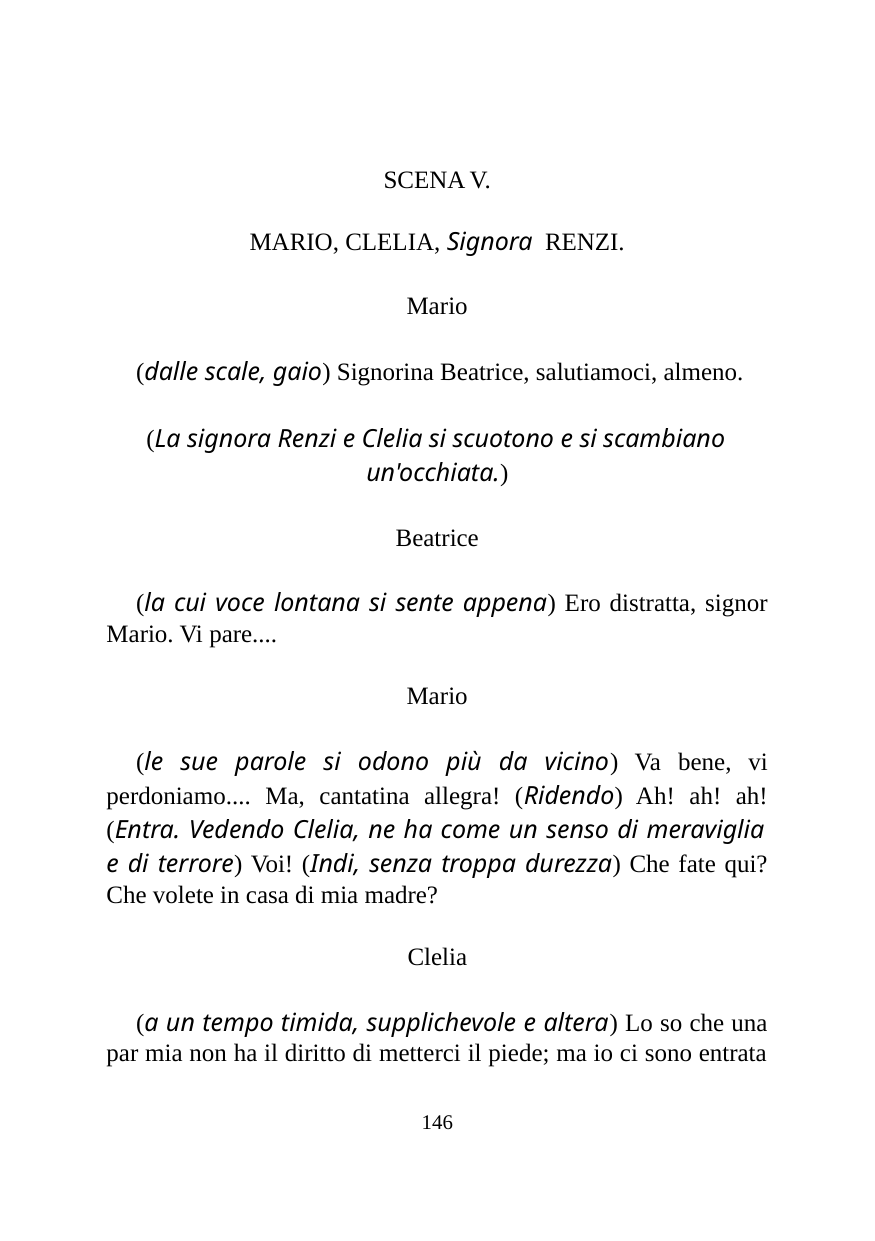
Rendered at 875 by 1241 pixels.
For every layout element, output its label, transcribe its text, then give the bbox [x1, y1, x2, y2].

text (la cui voce lontana si sente appena) Ero distratta, signor Mario. Vi pare.... [106, 585, 768, 648]
text (le sue parole si odono più da vicino) Va bene, vi perdoniamo.... Ma, cantatina allegra! (Ridendo) Ah! ah! ah! (Entra. Vedendo Clelia, ne ha come un senso di meraviglia e di terrore) Voi! (Indi, senza troppa durezza) Che fate qui? Che volete in casa di mia madre? [106, 744, 768, 909]
text (a un tempo timida, supplichevole e altera) Lo so che una par mia non ha il diritto di metterci il piede; ma io ci sono entrata [106, 1004, 768, 1067]
text MARIO, CLELIA, Signora RENZI. [106, 223, 768, 258]
text (La signora Renzi e Clelia si scuotono e si scambiano un'occhiata.) [106, 421, 768, 489]
text Mario [106, 291, 768, 320]
subtitle SCENA V. [106, 165, 768, 194]
text Mario [106, 681, 768, 710]
text Clelia [106, 942, 768, 971]
text (dalle scale, gaio) Signorina Beatrice, salutiamoci, almeno. [106, 353, 768, 387]
text Beatrice [106, 523, 768, 551]
